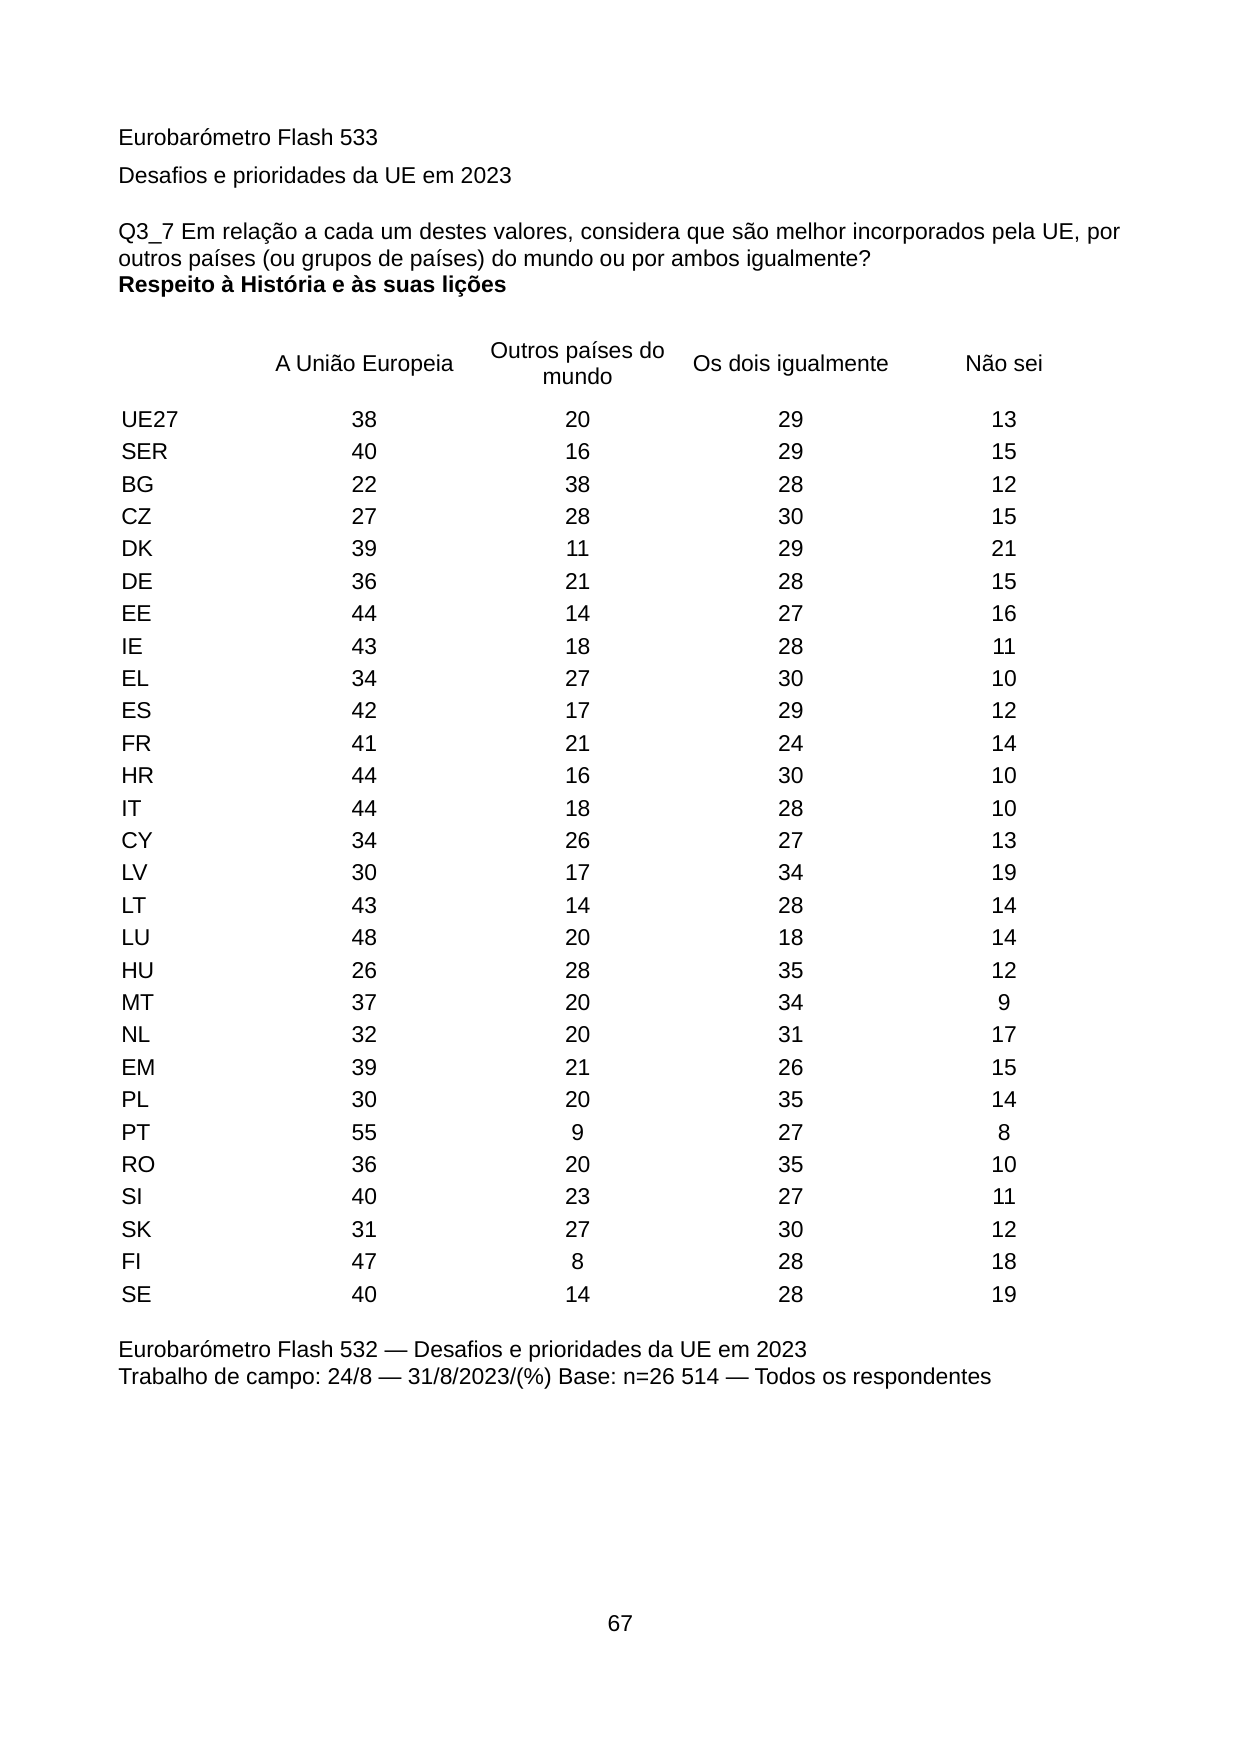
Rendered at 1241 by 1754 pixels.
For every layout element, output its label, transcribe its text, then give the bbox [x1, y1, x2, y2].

table_cell 18 [471, 792, 684, 824]
table_cell 13 [897, 403, 1111, 435]
table_header Não sei [897, 324, 1111, 403]
table_cell 14 [897, 727, 1111, 759]
table_cell 16 [471, 759, 684, 792]
text Eurobarómetro Flash 532 — Desafios e prioridades da UE em 2023 [118, 1336, 1122, 1363]
table_cell RO [118, 1148, 258, 1180]
table_cell 14 [897, 921, 1111, 953]
table_cell 26 [471, 824, 684, 856]
table_cell 27 [258, 500, 471, 532]
table_cell 17 [471, 694, 684, 727]
table_cell 21 [471, 727, 684, 759]
table_cell 14 [897, 889, 1111, 921]
table_cell 48 [258, 921, 471, 953]
table_cell 28 [471, 954, 684, 986]
table_cell HR [118, 759, 258, 792]
table_cell 30 [684, 1213, 897, 1245]
table_cell 39 [258, 533, 471, 565]
table_cell 14 [897, 1083, 1111, 1116]
table_cell 35 [684, 1083, 897, 1116]
table_cell 9 [471, 1116, 684, 1148]
table_cell 28 [684, 889, 897, 921]
table_cell 21 [471, 565, 684, 597]
table_cell 9 [897, 986, 1111, 1018]
table_cell LV [118, 856, 258, 889]
table_cell 14 [471, 597, 684, 629]
table_cell 27 [684, 824, 897, 856]
table_cell 21 [897, 533, 1111, 565]
table_cell 10 [897, 792, 1111, 824]
table_cell 11 [897, 630, 1111, 662]
table_cell 13 [897, 824, 1111, 856]
table_cell 8 [471, 1245, 684, 1277]
table_cell HU [118, 954, 258, 986]
table_cell 12 [897, 694, 1111, 727]
table_cell SE [118, 1278, 258, 1310]
table_cell 28 [471, 500, 684, 532]
table_cell 18 [897, 1245, 1111, 1277]
table_cell 47 [258, 1245, 471, 1277]
table_cell 24 [684, 727, 897, 759]
table_cell 16 [897, 597, 1111, 629]
table_cell 20 [471, 1148, 684, 1180]
table_cell 14 [471, 889, 684, 921]
table_cell LU [118, 921, 258, 953]
table_cell 8 [897, 1116, 1111, 1148]
table_cell 15 [897, 1051, 1111, 1083]
table_cell 34 [684, 986, 897, 1018]
table_cell 27 [471, 662, 684, 694]
table_cell 20 [471, 986, 684, 1018]
table_cell 20 [471, 1018, 684, 1051]
table_cell FI [118, 1245, 258, 1277]
table_cell 42 [258, 694, 471, 727]
table_cell MT [118, 986, 258, 1018]
table_cell SI [118, 1180, 258, 1213]
table_cell 14 [471, 1278, 684, 1310]
table_cell 27 [684, 1180, 897, 1213]
table_cell 21 [471, 1051, 684, 1083]
table_cell 17 [471, 856, 684, 889]
table_cell 40 [258, 1278, 471, 1310]
table_cell 44 [258, 759, 471, 792]
table_cell 27 [684, 1116, 897, 1148]
table_cell SK [118, 1213, 258, 1245]
table_cell 32 [258, 1018, 471, 1051]
table_header Outros países do mundo [471, 324, 684, 403]
table_cell 55 [258, 1116, 471, 1148]
table_cell IT [118, 792, 258, 824]
table_cell 16 [471, 435, 684, 468]
table_header [118, 324, 258, 403]
table_cell 43 [258, 630, 471, 662]
table_cell 20 [471, 403, 684, 435]
table_cell 38 [471, 468, 684, 500]
table_cell 28 [684, 630, 897, 662]
table_cell FR [118, 727, 258, 759]
table_cell 19 [897, 1278, 1111, 1310]
table_cell 30 [258, 1083, 471, 1116]
table_cell 15 [897, 565, 1111, 597]
table_cell EM [118, 1051, 258, 1083]
table_cell 22 [258, 468, 471, 500]
table_cell 34 [684, 856, 897, 889]
table_cell 34 [258, 662, 471, 694]
table_cell 30 [684, 662, 897, 694]
text Q3_7 Em relação a cada um destes valores, considera que são melhor incorporados pela UE, por outros países (ou grupos de países) do mundo ou por ambos igualmente? [118, 218, 1122, 271]
table_cell ES [118, 694, 258, 727]
table_cell 35 [684, 1148, 897, 1180]
table_cell 30 [684, 759, 897, 792]
table_cell 31 [258, 1213, 471, 1245]
table_cell EL [118, 662, 258, 694]
table_cell 36 [258, 1148, 471, 1180]
table_cell 27 [684, 597, 897, 629]
table_cell 11 [897, 1180, 1111, 1213]
table_cell 30 [258, 856, 471, 889]
table_cell 20 [471, 921, 684, 953]
table_cell 30 [684, 500, 897, 532]
table_header A União Europeia [258, 324, 471, 403]
table_cell NL [118, 1018, 258, 1051]
table_cell 28 [684, 792, 897, 824]
table_cell 11 [471, 533, 684, 565]
text Trabalho de campo: 24/8 — 31/8/2023/(%) Base: n=26 514 — Todos os respondentes [118, 1363, 1122, 1389]
table_cell 44 [258, 792, 471, 824]
table_cell 10 [897, 759, 1111, 792]
table_cell PT [118, 1116, 258, 1148]
table_cell 35 [684, 954, 897, 986]
table_cell 29 [684, 533, 897, 565]
table_cell 40 [258, 435, 471, 468]
table_cell 18 [471, 630, 684, 662]
table_cell 40 [258, 1180, 471, 1213]
table_cell CY [118, 824, 258, 856]
table_cell 23 [471, 1180, 684, 1213]
table_cell 37 [258, 986, 471, 1018]
table_cell 29 [684, 403, 897, 435]
table_cell 28 [684, 1278, 897, 1310]
table_cell 43 [258, 889, 471, 921]
table_cell LT [118, 889, 258, 921]
table_cell UE27 [118, 403, 258, 435]
table_cell 29 [684, 435, 897, 468]
table_cell IE [118, 630, 258, 662]
table_cell 15 [897, 435, 1111, 468]
table_cell 44 [258, 597, 471, 629]
table_cell 12 [897, 468, 1111, 500]
table_cell 10 [897, 1148, 1111, 1180]
table_cell 39 [258, 1051, 471, 1083]
table_cell BG [118, 468, 258, 500]
table_cell 10 [897, 662, 1111, 694]
table_cell EE [118, 597, 258, 629]
table_cell 20 [471, 1083, 684, 1116]
table_cell 26 [258, 954, 471, 986]
text Respeito à História e às suas lições [118, 271, 1122, 297]
table_cell DE [118, 565, 258, 597]
table_cell PL [118, 1083, 258, 1116]
table_cell 38 [258, 403, 471, 435]
table_cell 12 [897, 954, 1111, 986]
table_cell 34 [258, 824, 471, 856]
table_header Os dois igualmente [684, 324, 897, 403]
table_cell 28 [684, 1245, 897, 1277]
table_cell CZ [118, 500, 258, 532]
table_cell SER [118, 435, 258, 468]
table_cell 26 [684, 1051, 897, 1083]
table_cell 29 [684, 694, 897, 727]
table_cell 28 [684, 565, 897, 597]
table_cell DK [118, 533, 258, 565]
table_cell 17 [897, 1018, 1111, 1051]
table_cell 12 [897, 1213, 1111, 1245]
table_cell 27 [471, 1213, 684, 1245]
table_cell 28 [684, 468, 897, 500]
table_cell 19 [897, 856, 1111, 889]
table_cell 41 [258, 727, 471, 759]
table_cell 36 [258, 565, 471, 597]
table_cell 15 [897, 500, 1111, 532]
table_cell 18 [684, 921, 897, 953]
table_cell 31 [684, 1018, 897, 1051]
